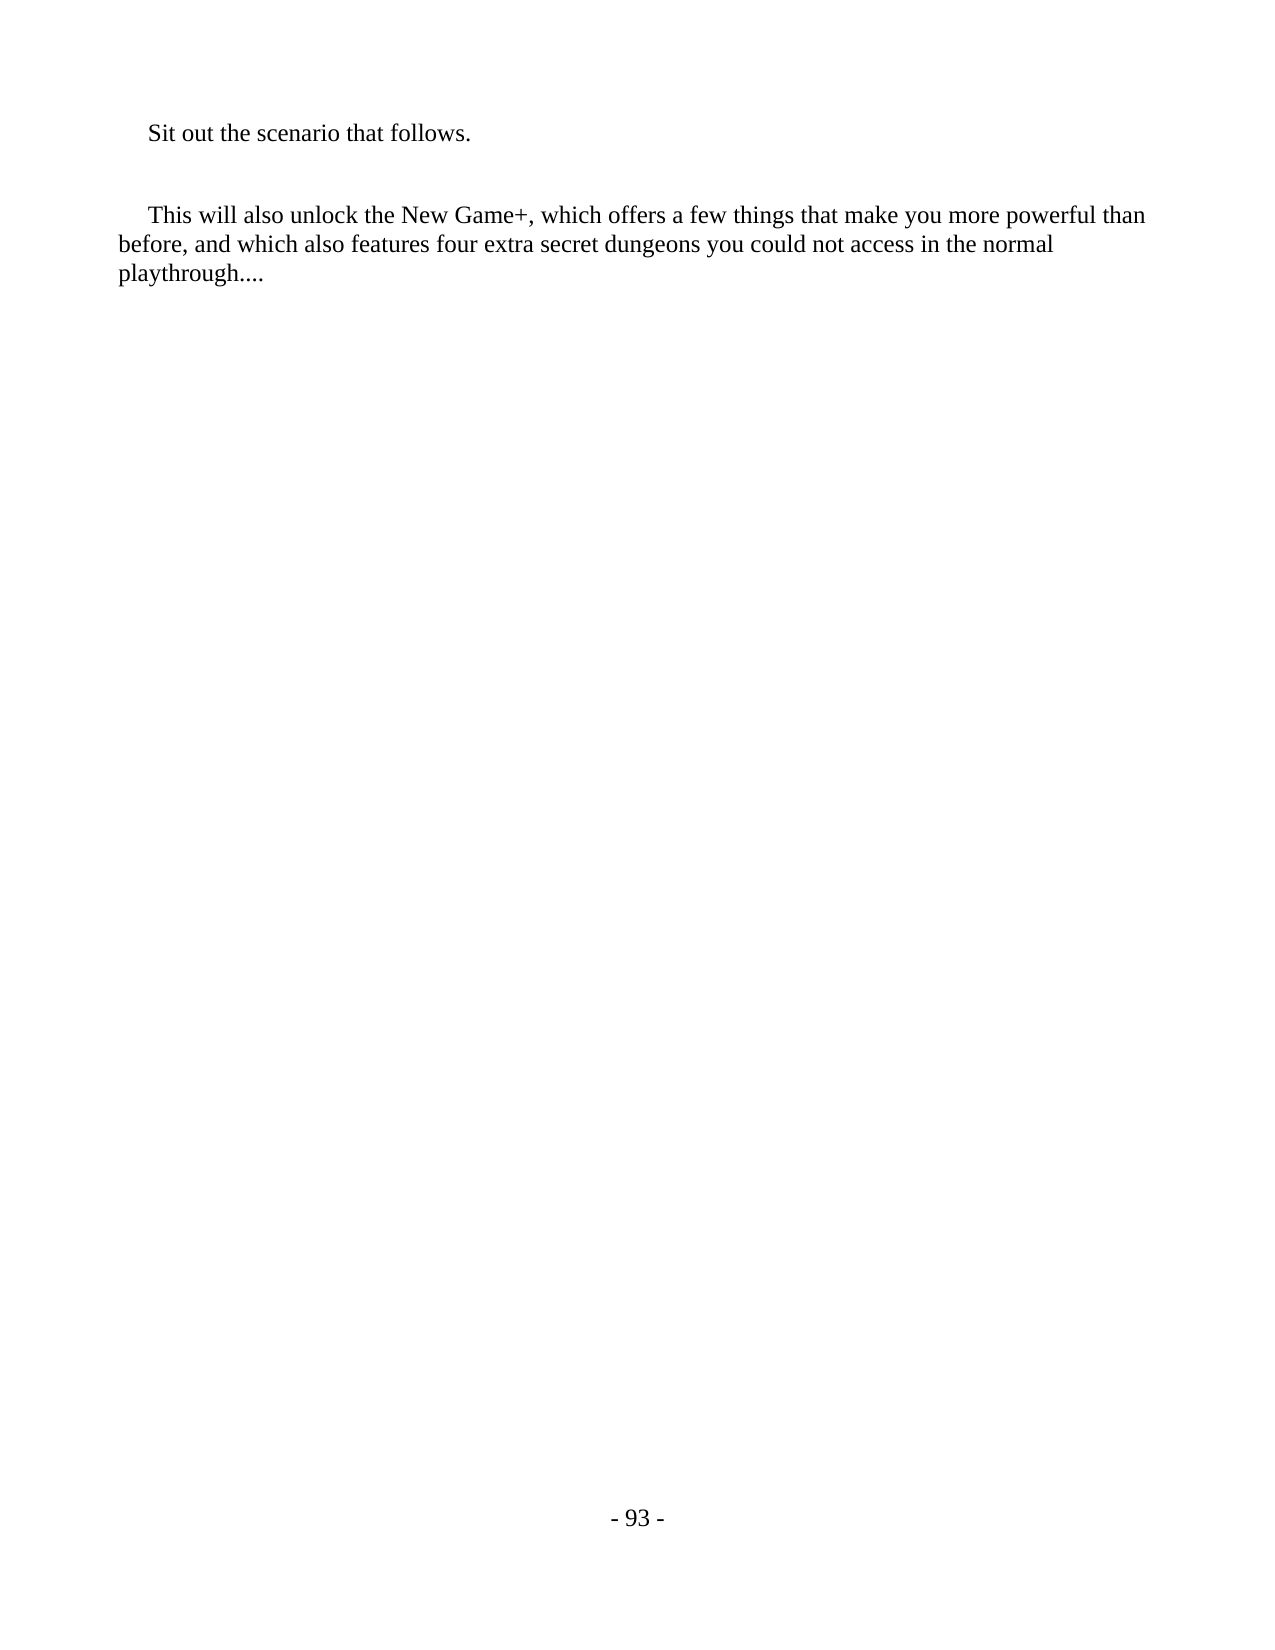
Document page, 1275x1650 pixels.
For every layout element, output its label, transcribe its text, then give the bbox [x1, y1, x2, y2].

text Sit out the scenario that follows. [118, 118, 1157, 147]
text This will also unlock the New Game+, which offers a few things that make you more powerful than before, and which also features four extra secret dungeons you could not access in the normal playthrough.... [118, 201, 1157, 287]
